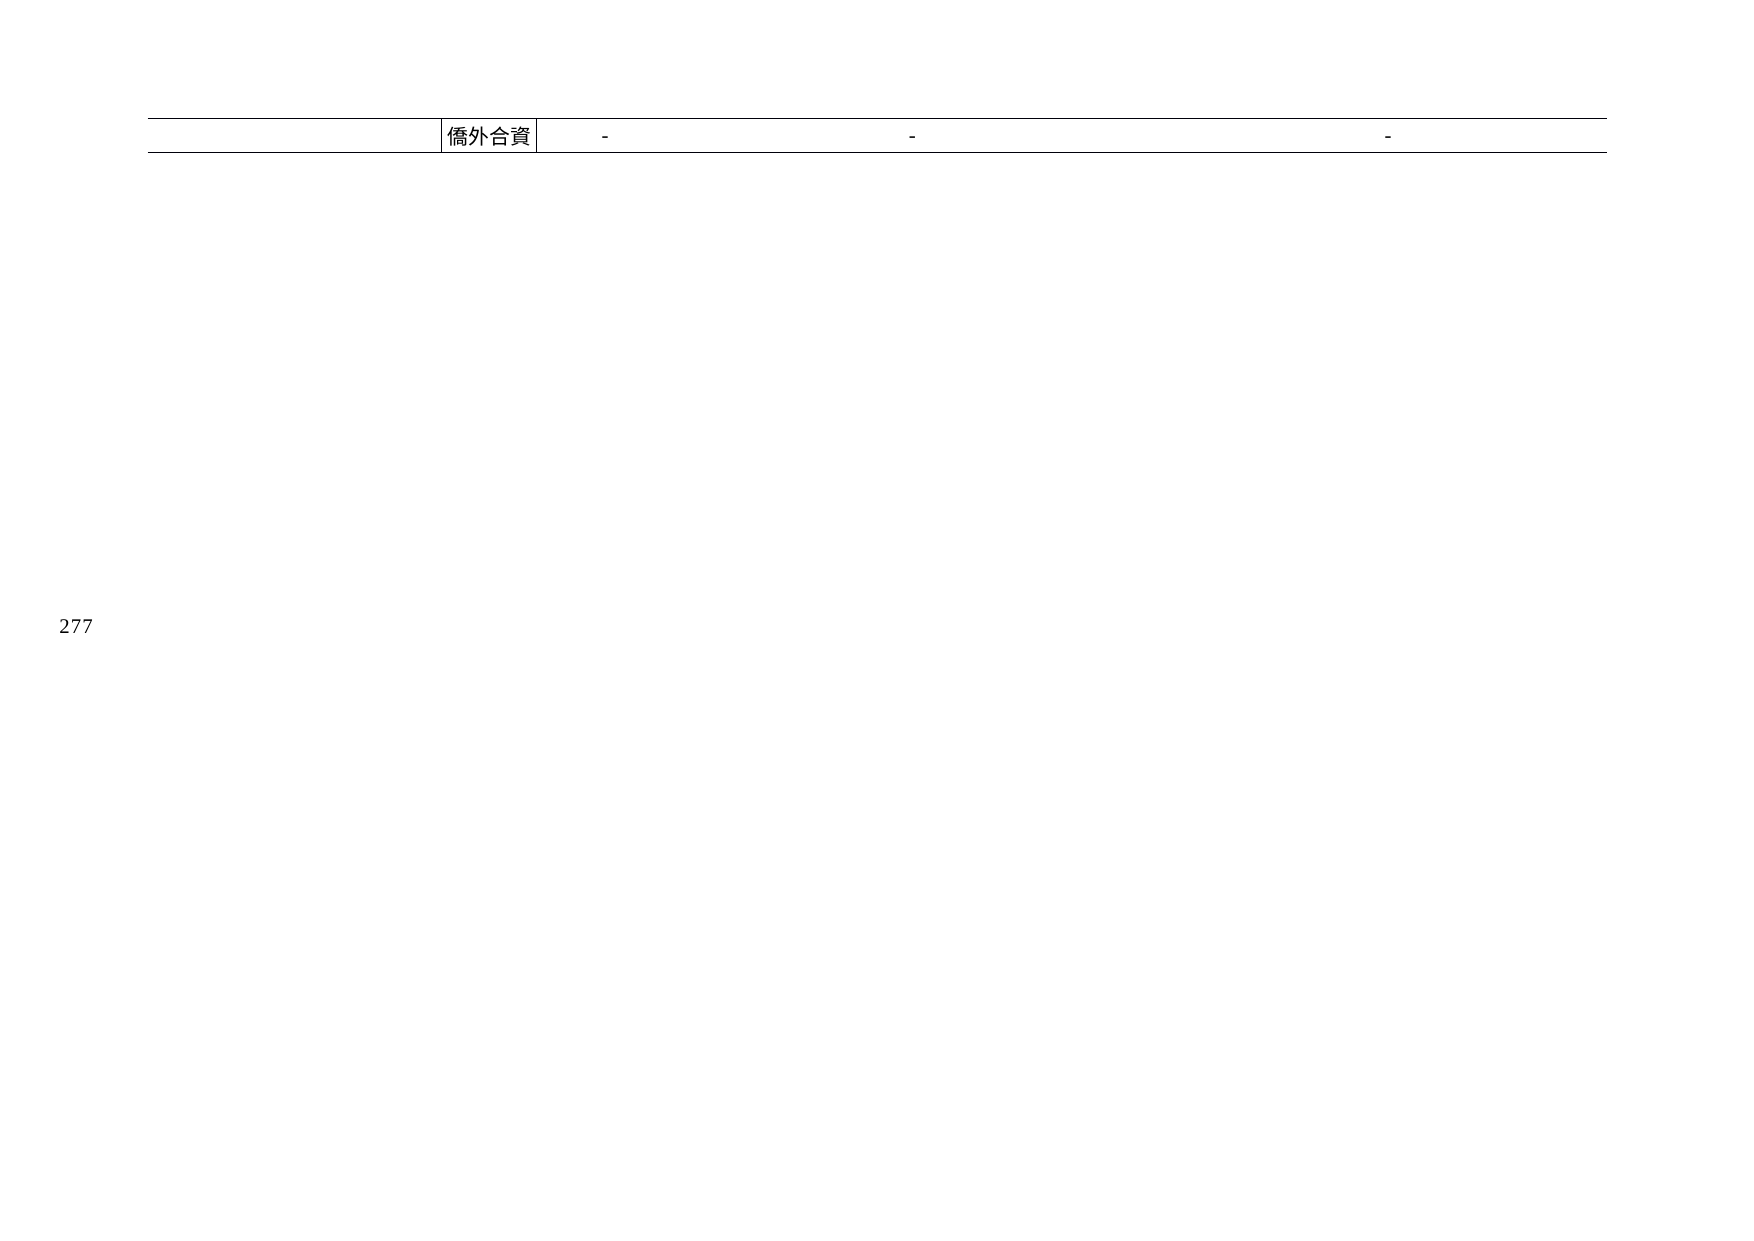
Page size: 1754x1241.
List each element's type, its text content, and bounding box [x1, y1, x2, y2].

table_cell - [655, 119, 1131, 152]
table_cell 僑外合資 [442, 119, 536, 152]
table_cell [148, 119, 441, 152]
table_cell - [537, 119, 655, 152]
table_cell - [1131, 119, 1607, 152]
